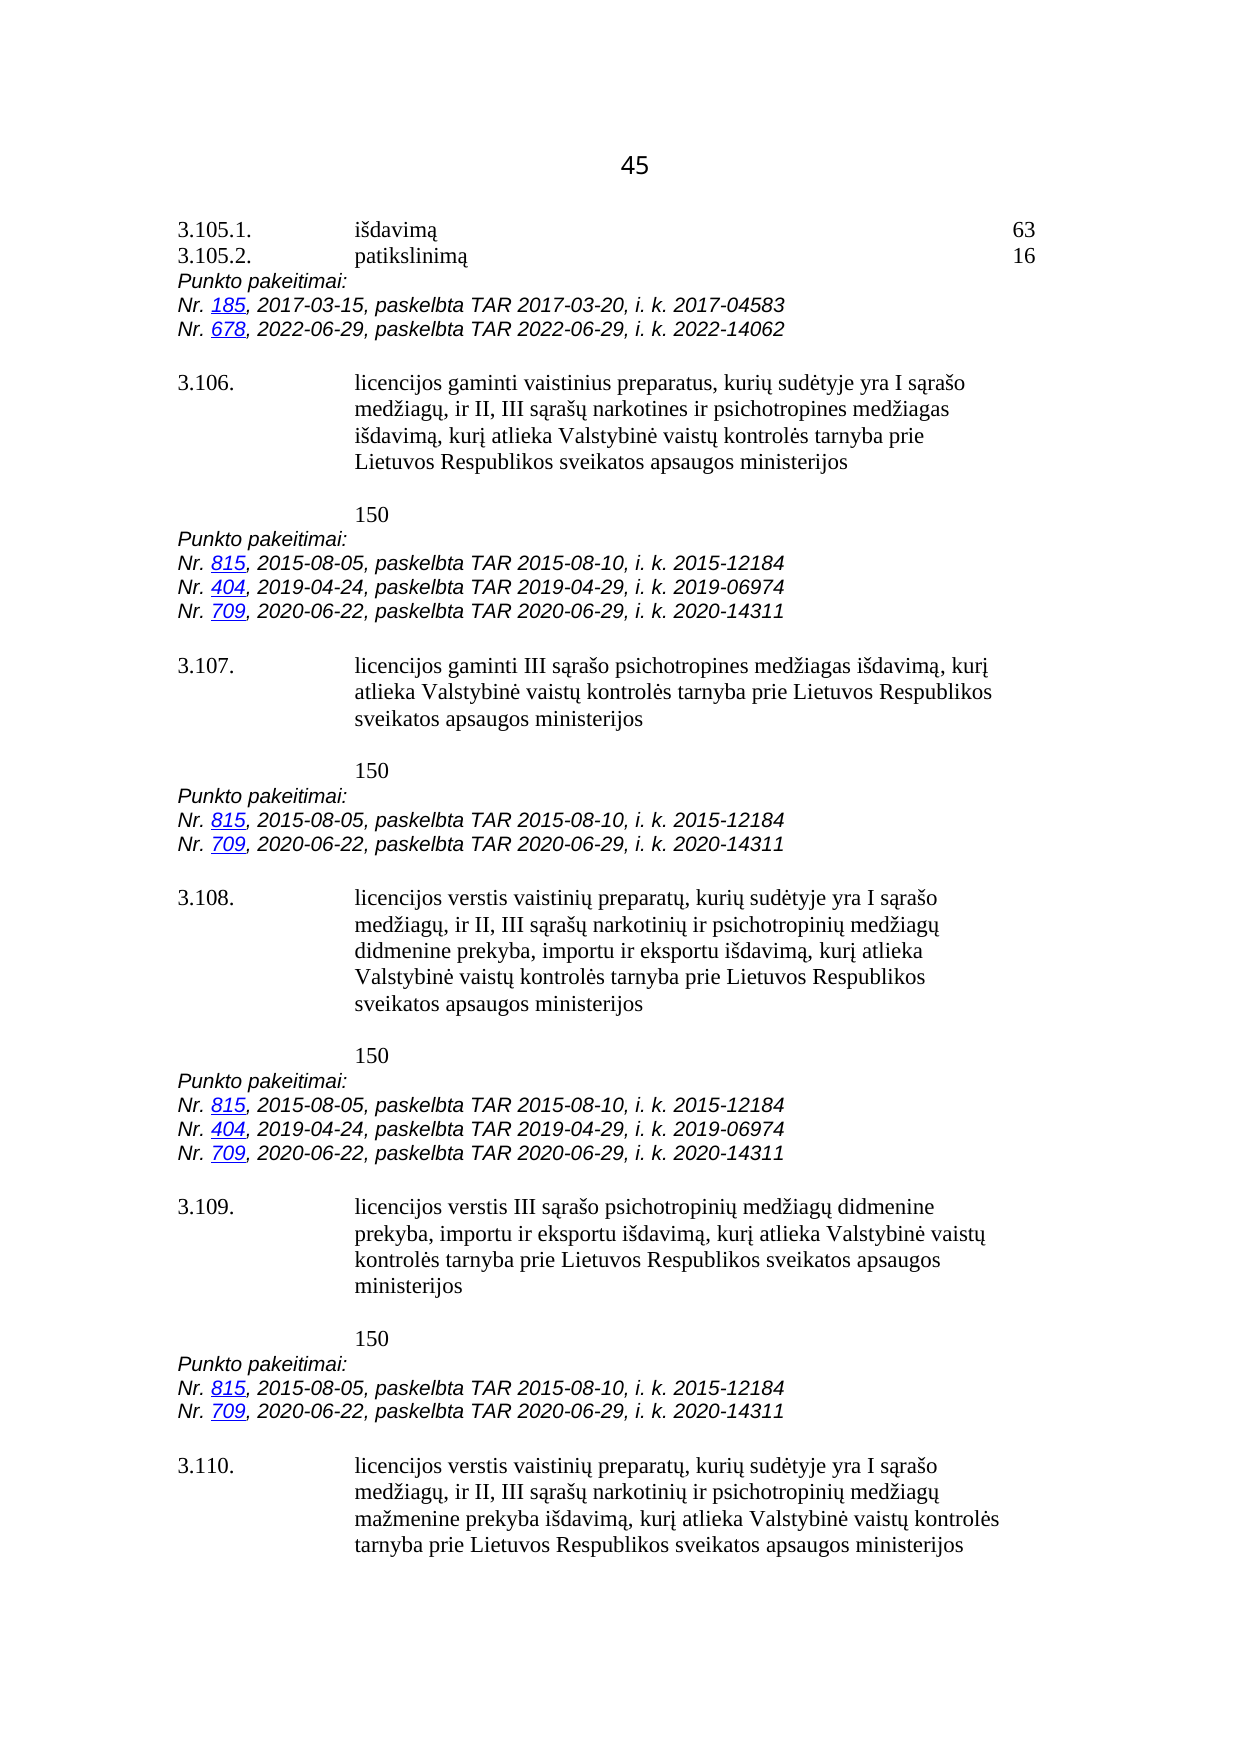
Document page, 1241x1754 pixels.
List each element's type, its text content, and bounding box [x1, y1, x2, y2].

text Nr. 815, 2015-08-05, paskelbta TAR 2015-08-10, i. k. 2015-12184 [177, 808, 1092, 832]
text 3.107. licencijos gaminti III sąrašo psichotropines medžiagas išdavimą, kurį atlieka Valstybinė vaistų kontrolės tarnyba prie Lietuvos Respublikos sveikatos apsaugos ministerijos 150 [177, 652, 1004, 784]
text Nr. 709, 2020-06-22, paskelbta TAR 2020-06-29, i. k. 2020-14311 [177, 1141, 1092, 1164]
text Nr. 815, 2015-08-05, paskelbta TAR 2015-08-10, i. k. 2015-12184 [177, 1375, 1092, 1399]
text 3.110. licencijos verstis vaistinių preparatų, kurių sudėtyje yra I sąrašo medžiagų, ir II, III sąrašų narkotinių ir psichotropinių medžiagų mažmenine prekyba išdavimą, kurį atlieka Valstybinė vaistų kontrolės tarnyba prie Lietuvos Respublikos sveikatos apsaugos ministerijos [177, 1452, 1004, 1557]
text Punkto pakeitimai: [177, 268, 1092, 292]
text Nr. 815, 2015-08-05, paskelbta TAR 2015-08-10, i. k. 2015-12184 [177, 551, 1092, 575]
text 3.108. licencijos verstis vaistinių preparatų, kurių sudėtyje yra I sąrašo medžiagų, ir II, III sąrašų narkotinių ir psichotropinių medžiagų didmenine prekyba, importu ir eksportu išdavimą, kurį atlieka Valstybinė vaistų kontrolės tarnyba prie Lietuvos Respublikos sveikatos apsaugos ministerijos 150 [177, 884, 1004, 1069]
text Nr. 404, 2019-04-24, paskelbta TAR 2019-04-29, i. k. 2019-06974 [177, 1117, 1092, 1141]
text Punkto pakeitimai: [177, 784, 1092, 808]
text 3.105.2. patikslinimą 16 [177, 242, 1092, 268]
text Nr. 185, 2017-03-15, paskelbta TAR 2017-03-20, i. k. 2017-04583 [177, 292, 1092, 316]
text 3.109. licencijos verstis III sąrašo psichotropinių medžiagų didmenine prekyba, importu ir eksportu išdavimą, kurį atlieka Valstybinė vaistų kontrolės tarnyba prie Lietuvos Respublikos sveikatos apsaugos ministerijos 150 [177, 1193, 1004, 1351]
text Nr. 815, 2015-08-05, paskelbta TAR 2015-08-10, i. k. 2015-12184 [177, 1093, 1092, 1117]
text Punkto pakeitimai: [177, 1351, 1092, 1375]
text Nr. 709, 2020-06-22, paskelbta TAR 2020-06-29, i. k. 2020-14311 [177, 832, 1092, 856]
text 3.105.1. išdavimą 63 [177, 216, 1092, 242]
text Nr. 678, 2022-06-29, paskelbta TAR 2022-06-29, i. k. 2022-14062 [177, 316, 1092, 340]
text Nr. 709, 2020-06-22, paskelbta TAR 2020-06-29, i. k. 2020-14311 [177, 599, 1092, 623]
text Punkto pakeitimai: [177, 1069, 1092, 1093]
text 3.106. licencijos gaminti vaistinius preparatus, kurių sudėtyje yra I sąrašo medžiagų, ir II, III sąrašų narkotines ir psichotropines medžiagas išdavimą, kurį atlieka Valstybinė vaistų kontrolės tarnyba prie Lietuvos Respublikos sveikatos apsaugos ministerijos 150 [177, 369, 1004, 527]
text Nr. 404, 2019-04-24, paskelbta TAR 2019-04-29, i. k. 2019-06974 [177, 575, 1092, 599]
text Punkto pakeitimai: [177, 527, 1092, 551]
text Nr. 709, 2020-06-22, paskelbta TAR 2020-06-29, i. k. 2020-14311 [177, 1399, 1092, 1423]
